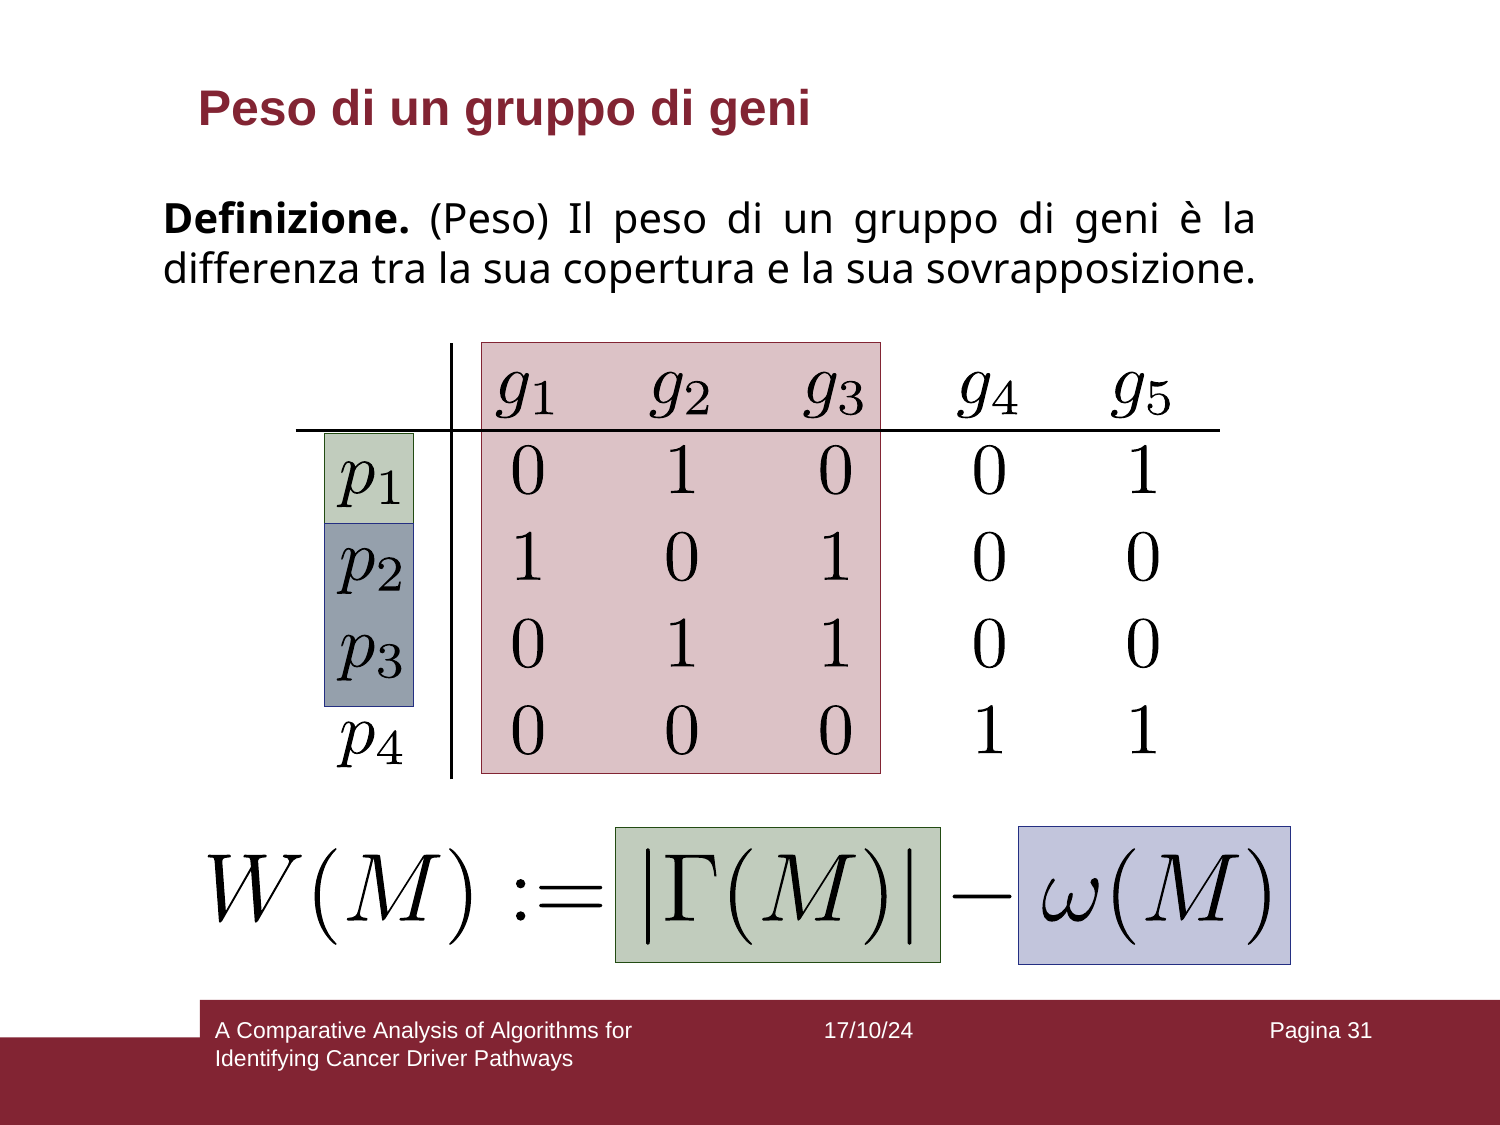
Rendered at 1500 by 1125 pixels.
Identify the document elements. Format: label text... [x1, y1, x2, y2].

picture [207, 848, 1270, 945]
text_box Definizione. (Peso) Il peso di un gruppo di geni è la differenza tra la sua copertura e la sua sovrapposizione. [147, 184, 1359, 350]
text_box [615, 945, 941, 963]
text_box Pagina <numero> [1074, 1008, 1388, 1084]
text_box [615, 827, 941, 848]
picture [295, 350, 1241, 786]
text_box 17/10/24 [712, 1008, 1026, 1084]
title Peso di un gruppo di geni [183, 67, 1400, 150]
text_box [1018, 826, 1291, 965]
text_box A Comparative Analysis of Algorithms for Identifying Cancer Driver Pathways [199, 1008, 676, 1084]
